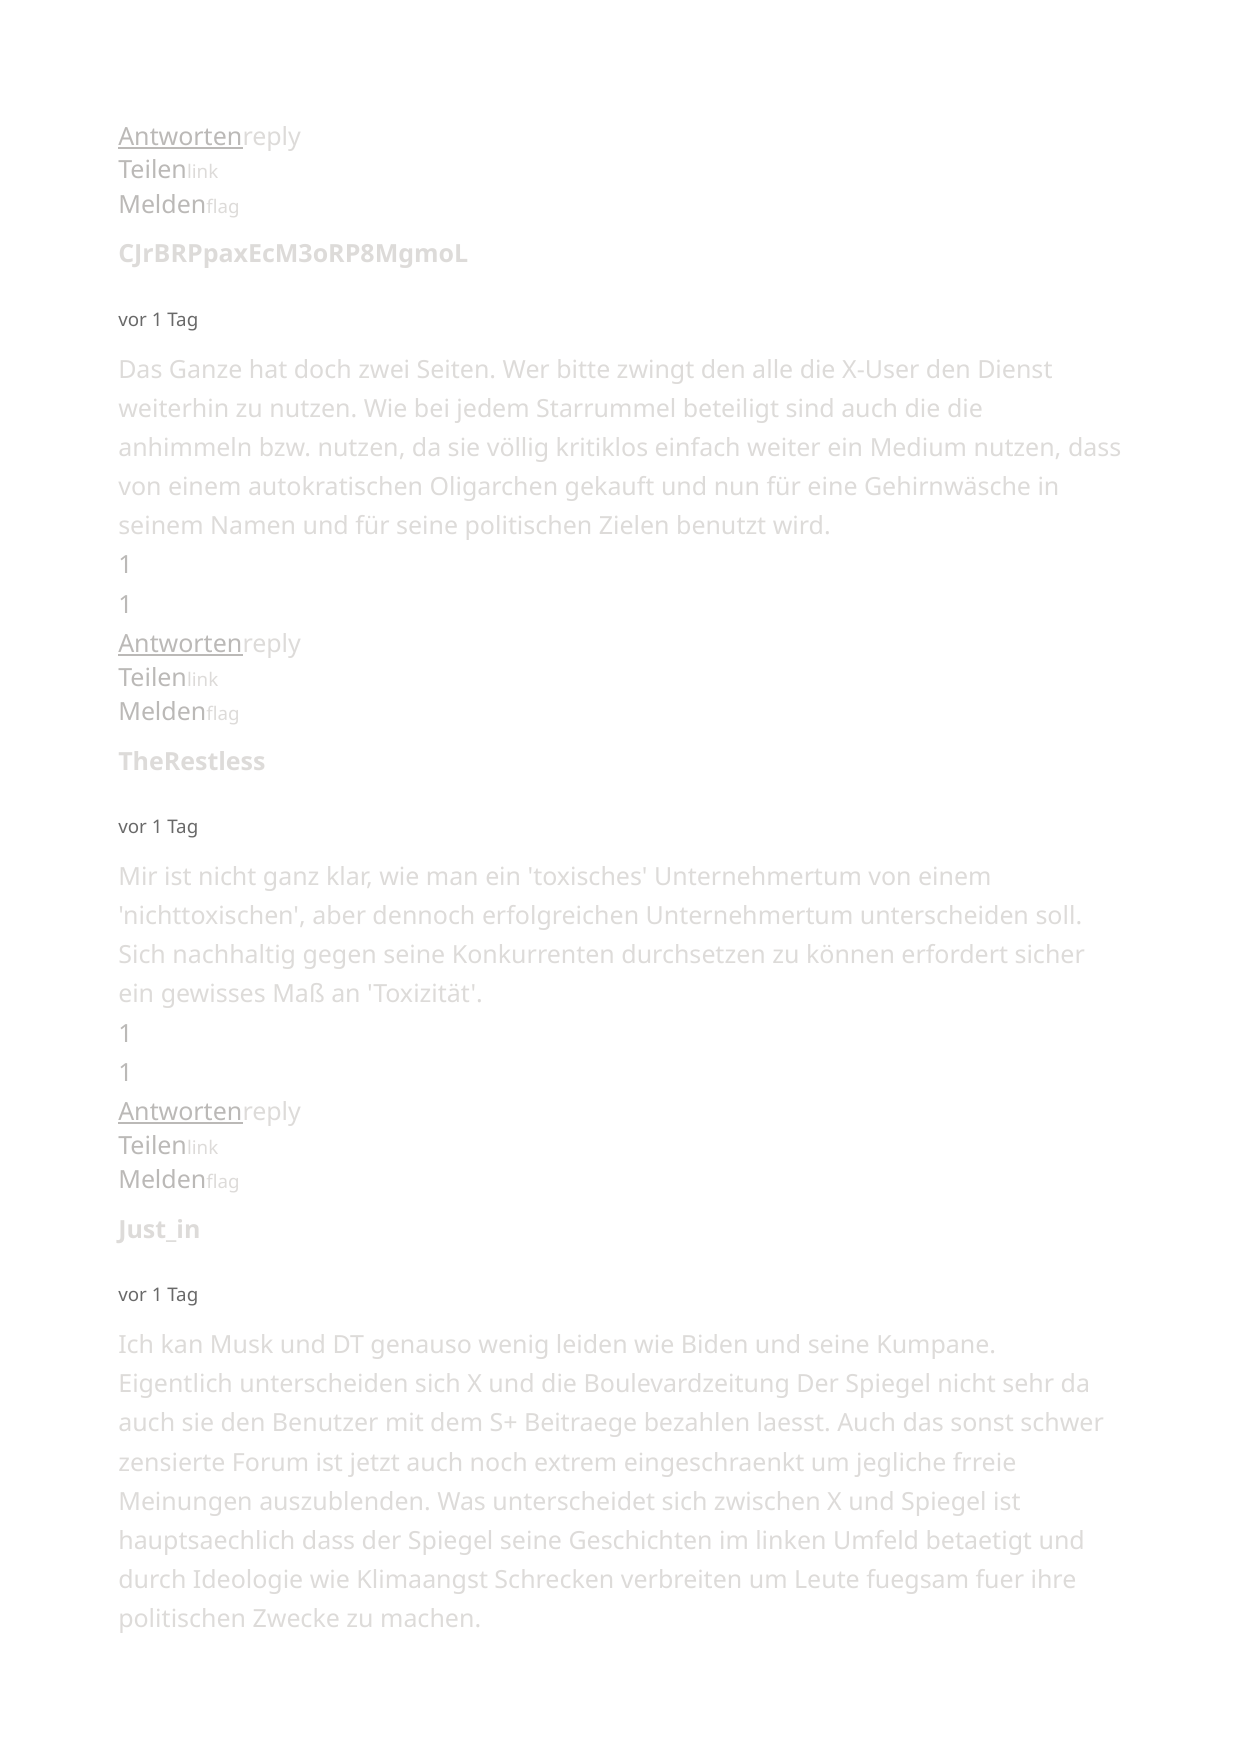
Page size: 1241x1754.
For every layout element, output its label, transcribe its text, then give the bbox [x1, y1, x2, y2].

text Antwortenreply [118, 1093, 1122, 1128]
text Teilenlink [118, 1128, 1122, 1162]
text vor 1 Tag [118, 814, 1117, 839]
text Teilenlink [118, 152, 1122, 186]
text TheRestless [118, 743, 1114, 777]
text Antwortenreply [118, 118, 1122, 152]
text Das Ganze hat doch zwei Seiten. Wer bitte zwingt den alle die X-User den Dienst weiterhin zu nutzen. Wie bei jedem Starrummel beteiligt sind auch die die anhimmeln bzw. nutzen, da sie völlig kritiklos einfach weiter ein Medium nutzen, dass von einem autokratischen Oligarchen gekauft und nun für eine Gehirnwäsche in seinem Namen und für seine politischen Zielen benutzt wird. [118, 351, 1122, 542]
text Teilenlink [118, 659, 1122, 693]
text Ich kan Musk und DT genauso wenig leiden wie Biden und seine Kumpane. Eigentlich unterscheiden sich X und die Boulevardzeitung Der Spiegel nicht sehr da auch sie den Benutzer mit dem S+ Beitraege bezahlen laesst. Auch das sonst schwer zensierte Forum ist jetzt auch noch extrem eingeschraenkt um jegliche frreie Meinungen auszublenden. Was unterscheidet sich zwischen X und Spiegel ist hauptsaechlich dass der Spiegel seine Geschichten im linken Umfeld betaetigt und durch Ideologie wie Klimaangst Schrecken verbreiten um Leute fuegsam fuer ihre politischen Zwecke zu machen. [118, 1327, 1122, 1635]
text 1 [118, 586, 1122, 620]
text Meldenflag [118, 1162, 1122, 1196]
text Antwortenreply [118, 625, 1122, 659]
text 1 [118, 1015, 1122, 1049]
text 1 [118, 547, 1122, 581]
text Just_in [118, 1211, 1114, 1245]
text CJrBRPpaxEcM3oRP8MgmoL [118, 236, 1114, 270]
text Mir ist nicht ganz klar, wie man ein 'toxisches' Unternehmertum von einem 'nichttoxischen', aber dennoch erfolgreichen Unternehmertum unterscheiden soll. Sich nachhaltig gegen seine Konkurrenten durchsetzen zu können erfordert sicher ein gewisses Maß an 'Toxizität'. [118, 858, 1122, 1010]
text 1 [118, 1054, 1122, 1088]
text vor 1 Tag [118, 1282, 1117, 1307]
text Meldenflag [118, 186, 1122, 220]
text Meldenflag [118, 693, 1122, 728]
text vor 1 Tag [118, 306, 1117, 332]
